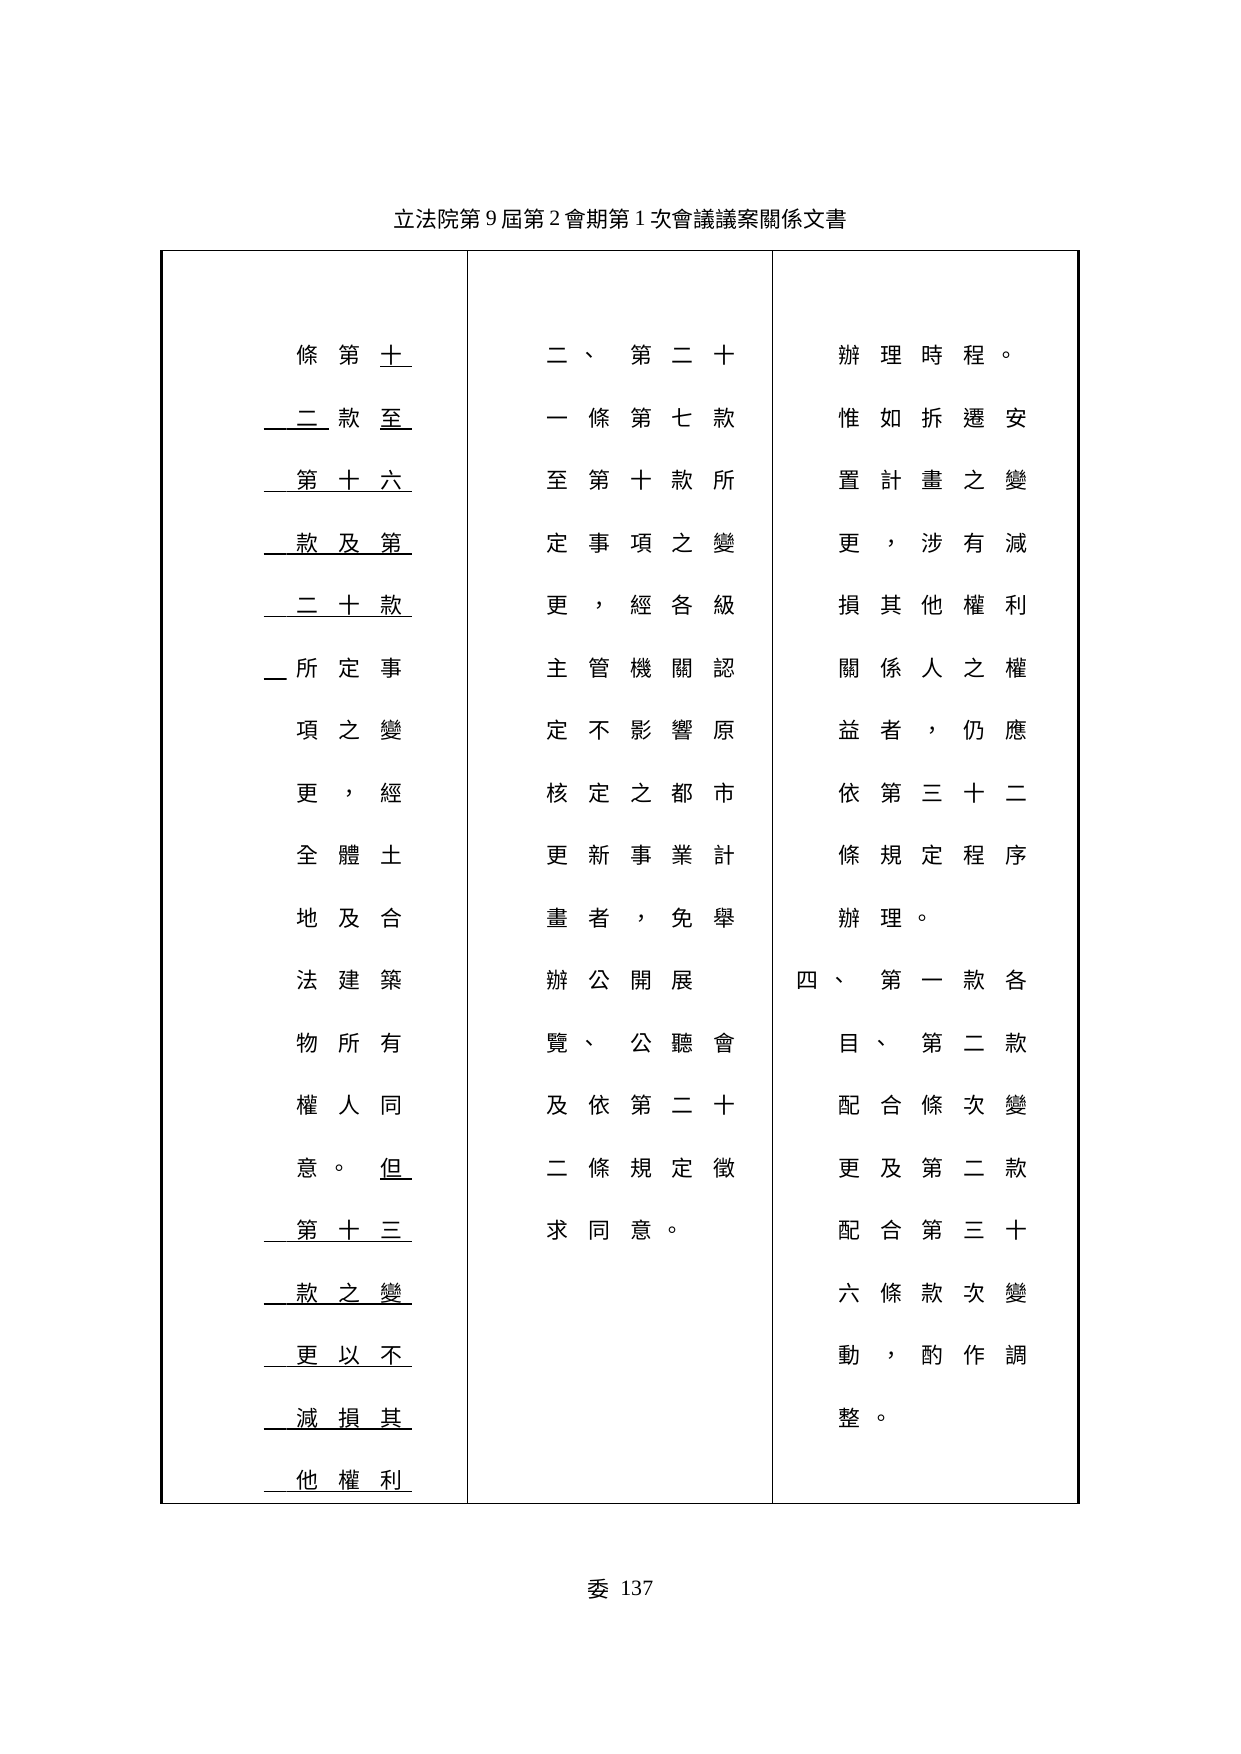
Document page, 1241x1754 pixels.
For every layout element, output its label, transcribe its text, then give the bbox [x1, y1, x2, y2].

table_cell 條第十二款至第十六款及第二十款所定事項之變更，經全體土地及合法建築物所有權人同意。但第十三款之變更以不減損其他權利 [163, 251, 467, 1503]
table_cell 二、第二十一條第七款至第十款所定事項之變更，經各級主管機關認定不影響原核定之都市更新事業計畫者，免舉辦公開展覽、公聽會及依第二十二條規定徵求同意。 [468, 251, 772, 1503]
table_cell 辦理時程。惟如拆遷安置計畫之變更，涉有減損其他權利關係人之權益者，仍應依第三十二條規定程序辦理。 四、第一款各目、第二款配合條次變更及第二款配合第三十六條款次變動，酌作調整。 [773, 251, 1077, 1503]
